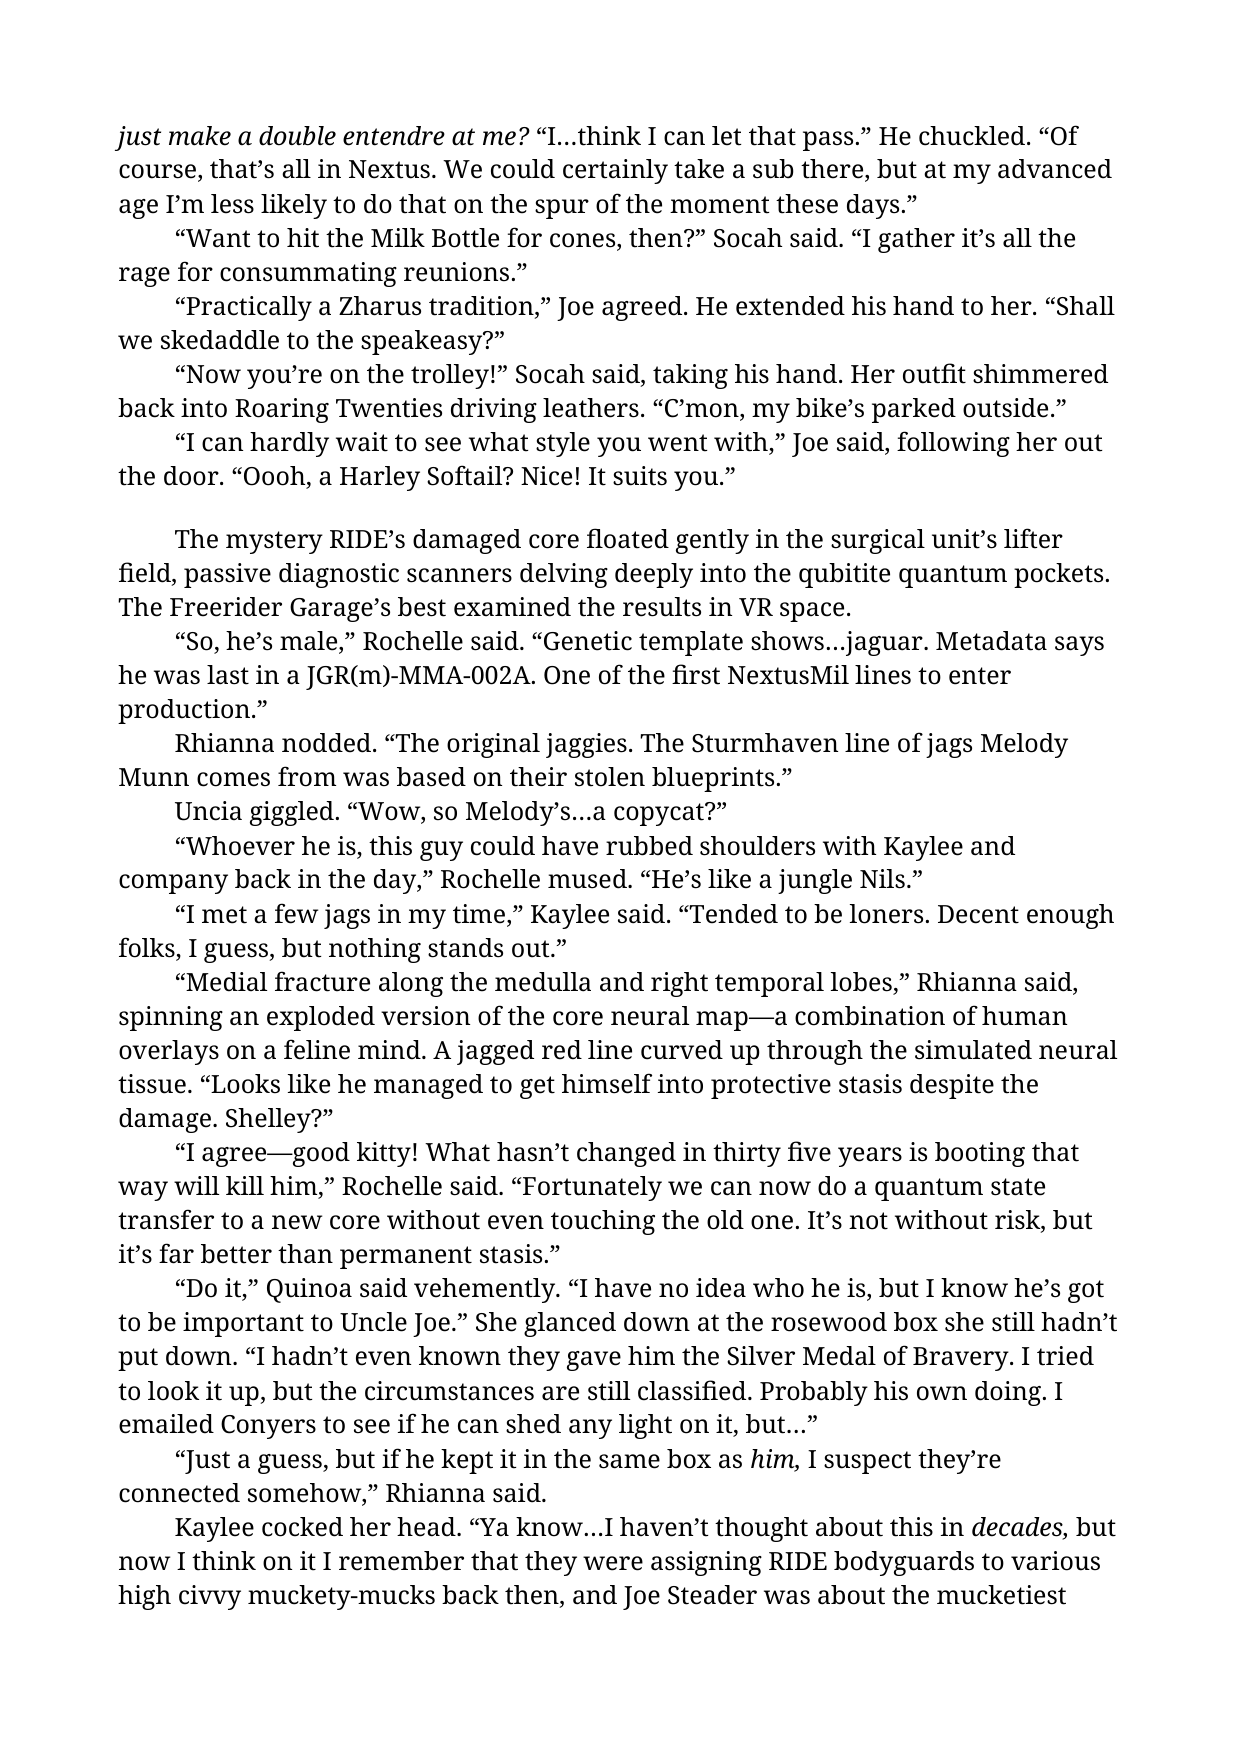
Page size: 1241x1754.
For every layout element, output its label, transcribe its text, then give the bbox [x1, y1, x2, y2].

text “Medial fracture along the medulla and right temporal lobes,” Rhianna said, spinning an exploded version of the core neural map—a combination of human overlays on a feline mind. A jagged red line curved up through the simulated neural tissue. “Looks like he managed to get himself into protective stasis despite the damage. Shelley?” [118, 964, 1122, 1135]
text Rhianna nodded. “The original jaggies. The Sturmhaven line of jags Melody Munn comes from was based on their stolen blueprints.” [118, 726, 1122, 794]
text “Whoever he is, this guy could have rubbed shoulders with Kaylee and company back in the day,” Rochelle mused. “He’s like a jungle Nils.” [118, 828, 1122, 896]
text “I can hardly wait to see what style you went with,” Joe said, following her out the door. “Oooh, a Harley Softail? Nice! It suits you.” [118, 425, 1122, 493]
text “Want to hit the Milk Bottle for cones, then?” Socah said. “I gather it’s all the rage for consummating reunions.” [118, 220, 1122, 288]
text “Practically a Zharus tradition,” Joe agreed. He extended his hand to her. “Shall we skedaddle to the speakeasy?” [118, 288, 1122, 357]
text Kaylee cocked her head. “Ya know…I haven’t thought about this in decades, but now I think on it I remember that they were assigning RIDE bodyguards to various high civvy muckety-mucks back then, and Joe Steader was about the mucketiest [118, 1509, 1122, 1612]
text just make a double entendre at me? “I…think I can let that pass.” He chuckled. “Of course, that’s all in Nextus. We could certainly take a sub there, but at my advanced age I’m less likely to do that on the spur of the moment these days.” [118, 118, 1122, 220]
text The mystery RIDE’s damaged core floated gently in the surgical unit’s lifter field, passive diagnostic scanners delving deeply into the qubitite quantum pockets. The Freerider Garage’s best examined the results in VR space. [118, 522, 1122, 624]
text Uncia giggled. “Wow, so Melody’s…a copycat?” [118, 794, 1122, 828]
text “Do it,” Quinoa said vehemently. “I have no idea who he is, but I know he’s got to be important to Uncle Joe.” She glanced down at the rosewood box she still hadn’t put down. “I hadn’t even known they gave him the Silver Medal of Bravery. I tried to look it up, but the circumstances are still classified. Probably his own doing. I emailed Conyers to see if he can shed any light on it, but…” [118, 1271, 1122, 1441]
text “So, he’s male,” Rochelle said. “Genetic template shows…jaguar. Metadata says he was last in a JGR(m)-MMA-002A. One of the first NextusMil lines to enter production.” [118, 624, 1122, 726]
text “Just a guess, but if he kept it in the same box as him, I suspect they’re connected somehow,” Rhianna said. [118, 1441, 1122, 1509]
text “I agree—good kitty! What hasn’t changed in thirty five years is booting that way will kill him,” Rochelle said. “Fortunately we can now do a quantum state transfer to a new core without even touching the old one. It’s not without risk, but it’s far better than permanent stasis.” [118, 1135, 1122, 1271]
text “Now you’re on the trolley!” Socah said, taking his hand. Her outfit shimmered back into Roaring Twenties driving leathers. “C’mon, my bike’s parked outside.” [118, 357, 1122, 425]
text “I met a few jags in my time,” Kaylee said. “Tended to be loners. Decent enough folks, I guess, but nothing stands out.” [118, 896, 1122, 964]
